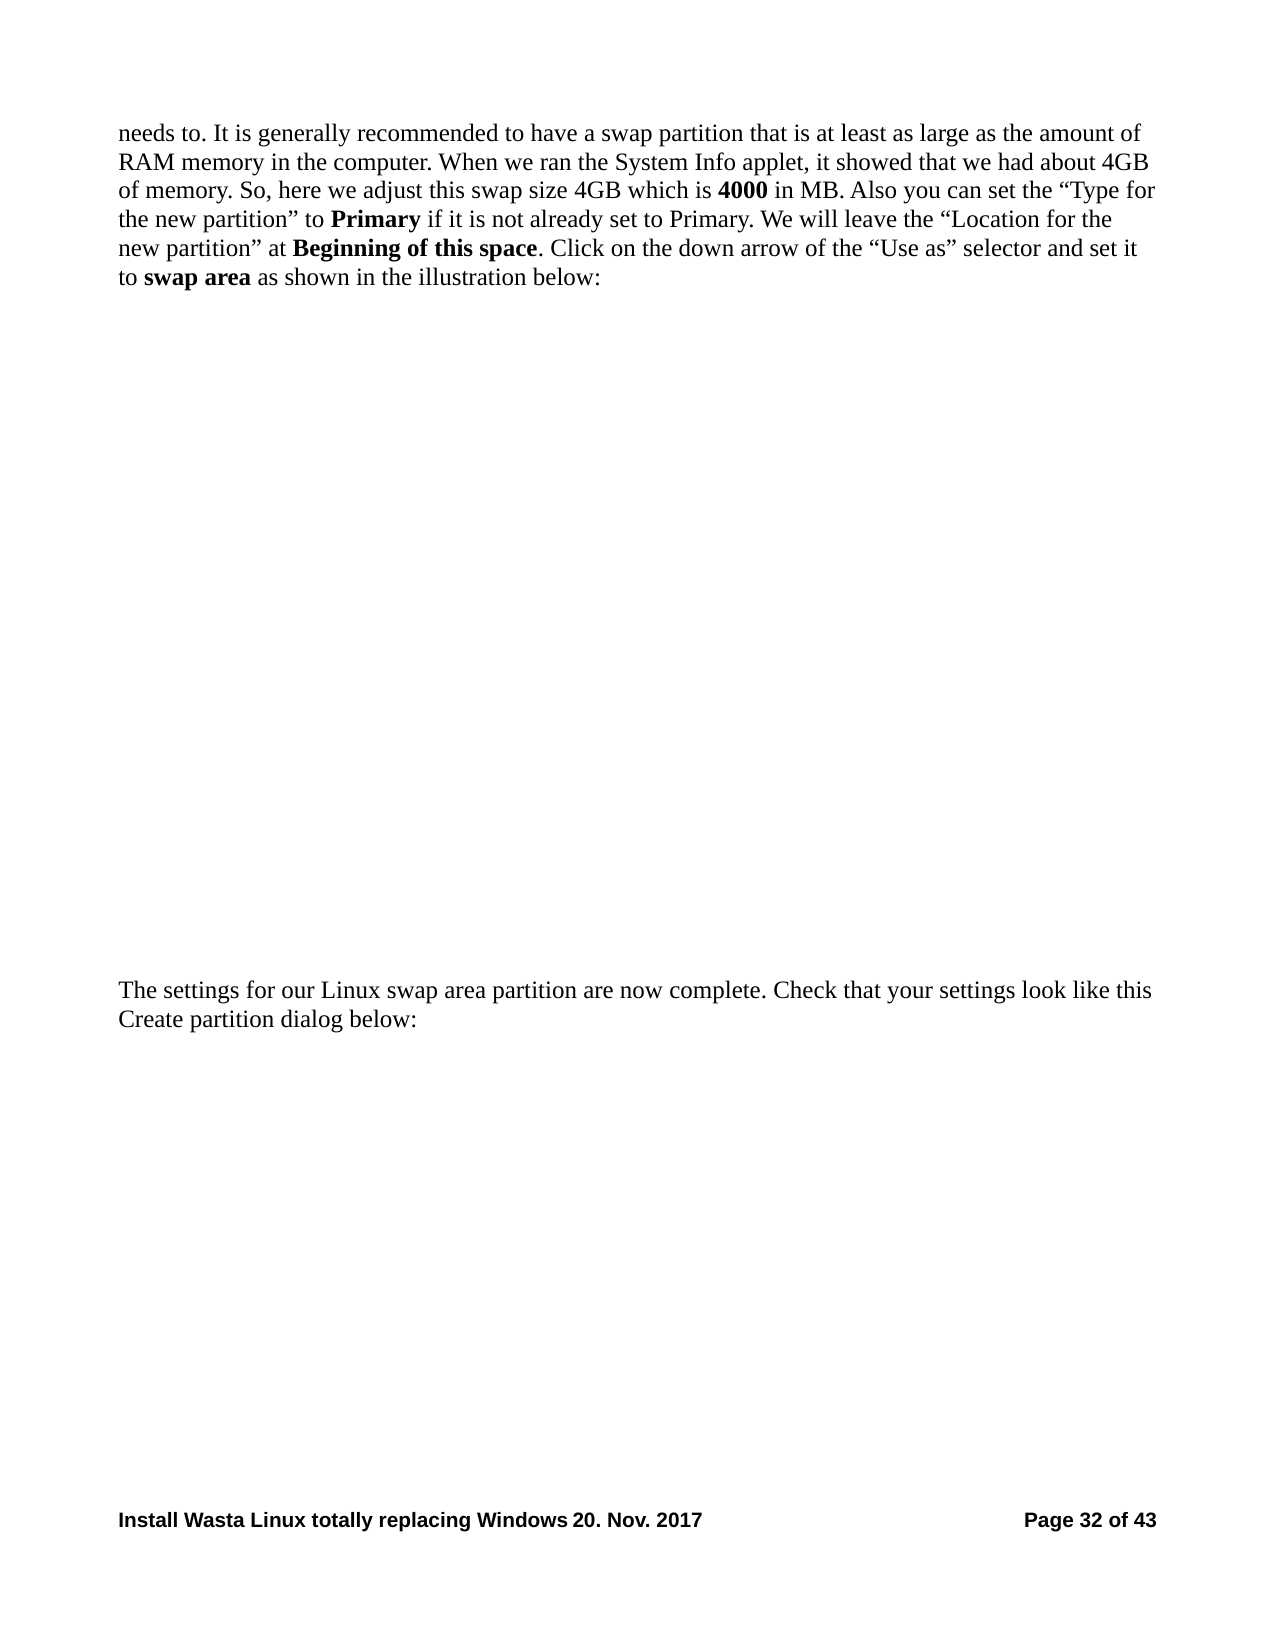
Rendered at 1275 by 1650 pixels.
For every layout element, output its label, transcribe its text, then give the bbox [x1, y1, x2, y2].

text The settings for our Linux swap area partition are now complete. Check that your settings look like this Create partition dialog below: [118, 976, 1157, 1033]
text needs to. It is generally recommended to have a swap partition that is at least as large as the amount of RAM memory in the computer. When we ran the System Info applet, it showed that we had about 4GB of memory. So, here we adjust this swap size 4GB which is 4000 in MB. Also you can set the “Type for the new partition” to Primary if it is not already set to Primary. We will leave the “Location for the new partition” at Beginning of this space. Click on the down arrow of the “Use as” selector and set it to swap area as shown in the illustration below: [118, 118, 1157, 291]
